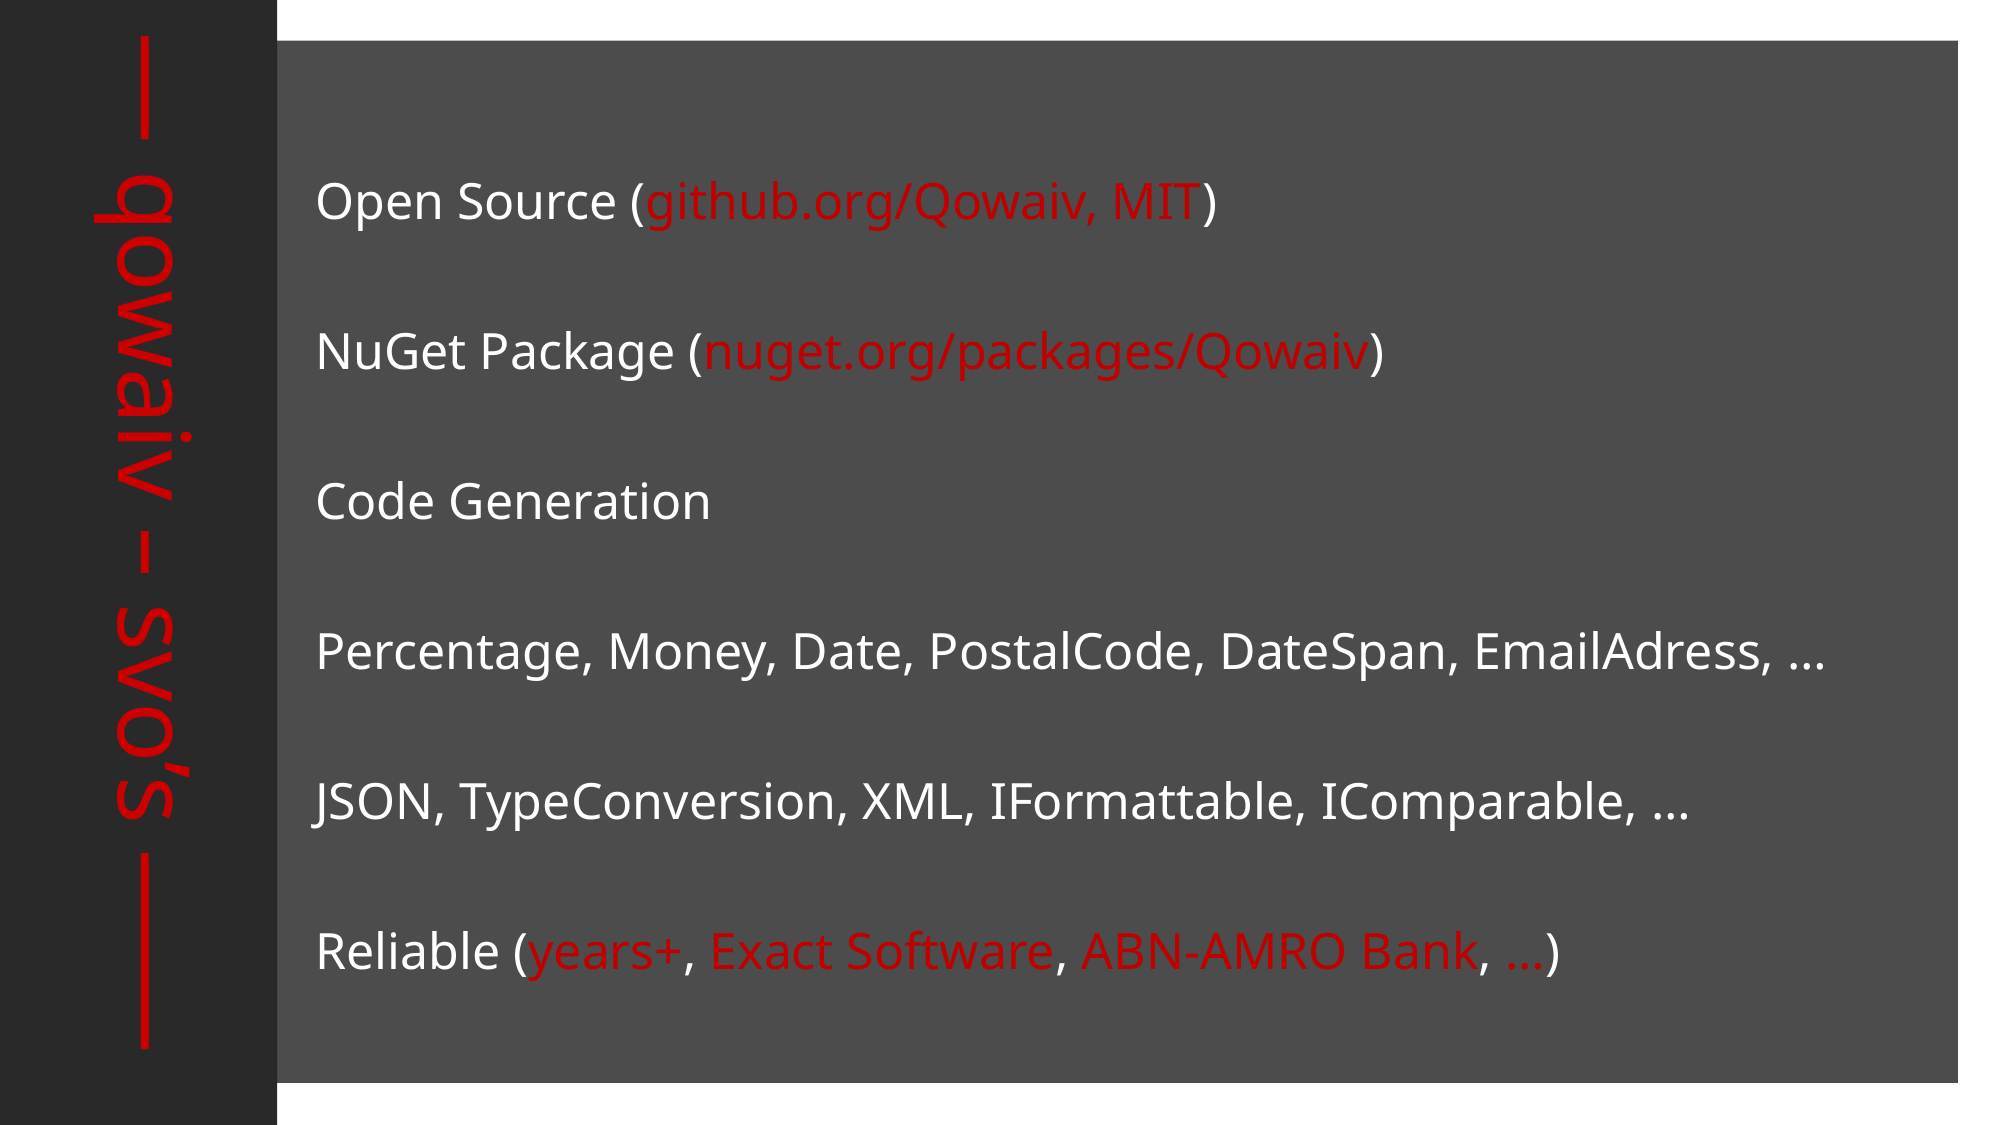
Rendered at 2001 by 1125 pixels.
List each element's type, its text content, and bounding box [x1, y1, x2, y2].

text_box Open Source (github.org/Qowaiv, MIT) NuGet Package (nuget.org/packages/Qowaiv) Code Generation Percentage, Money, Date, PostalCode, DateSpan, EmailAdress, … JSON, TypeConversion, XML, IFormattable, IComparable, … Reliable (years+, Exact Software, ABN-AMRO Bank, …) [300, 71, 1958, 970]
text_box [0, 0, 1958, 1125]
text_box -------- qowaiv – svo’s ---------------- [74, 17, 226, 1115]
